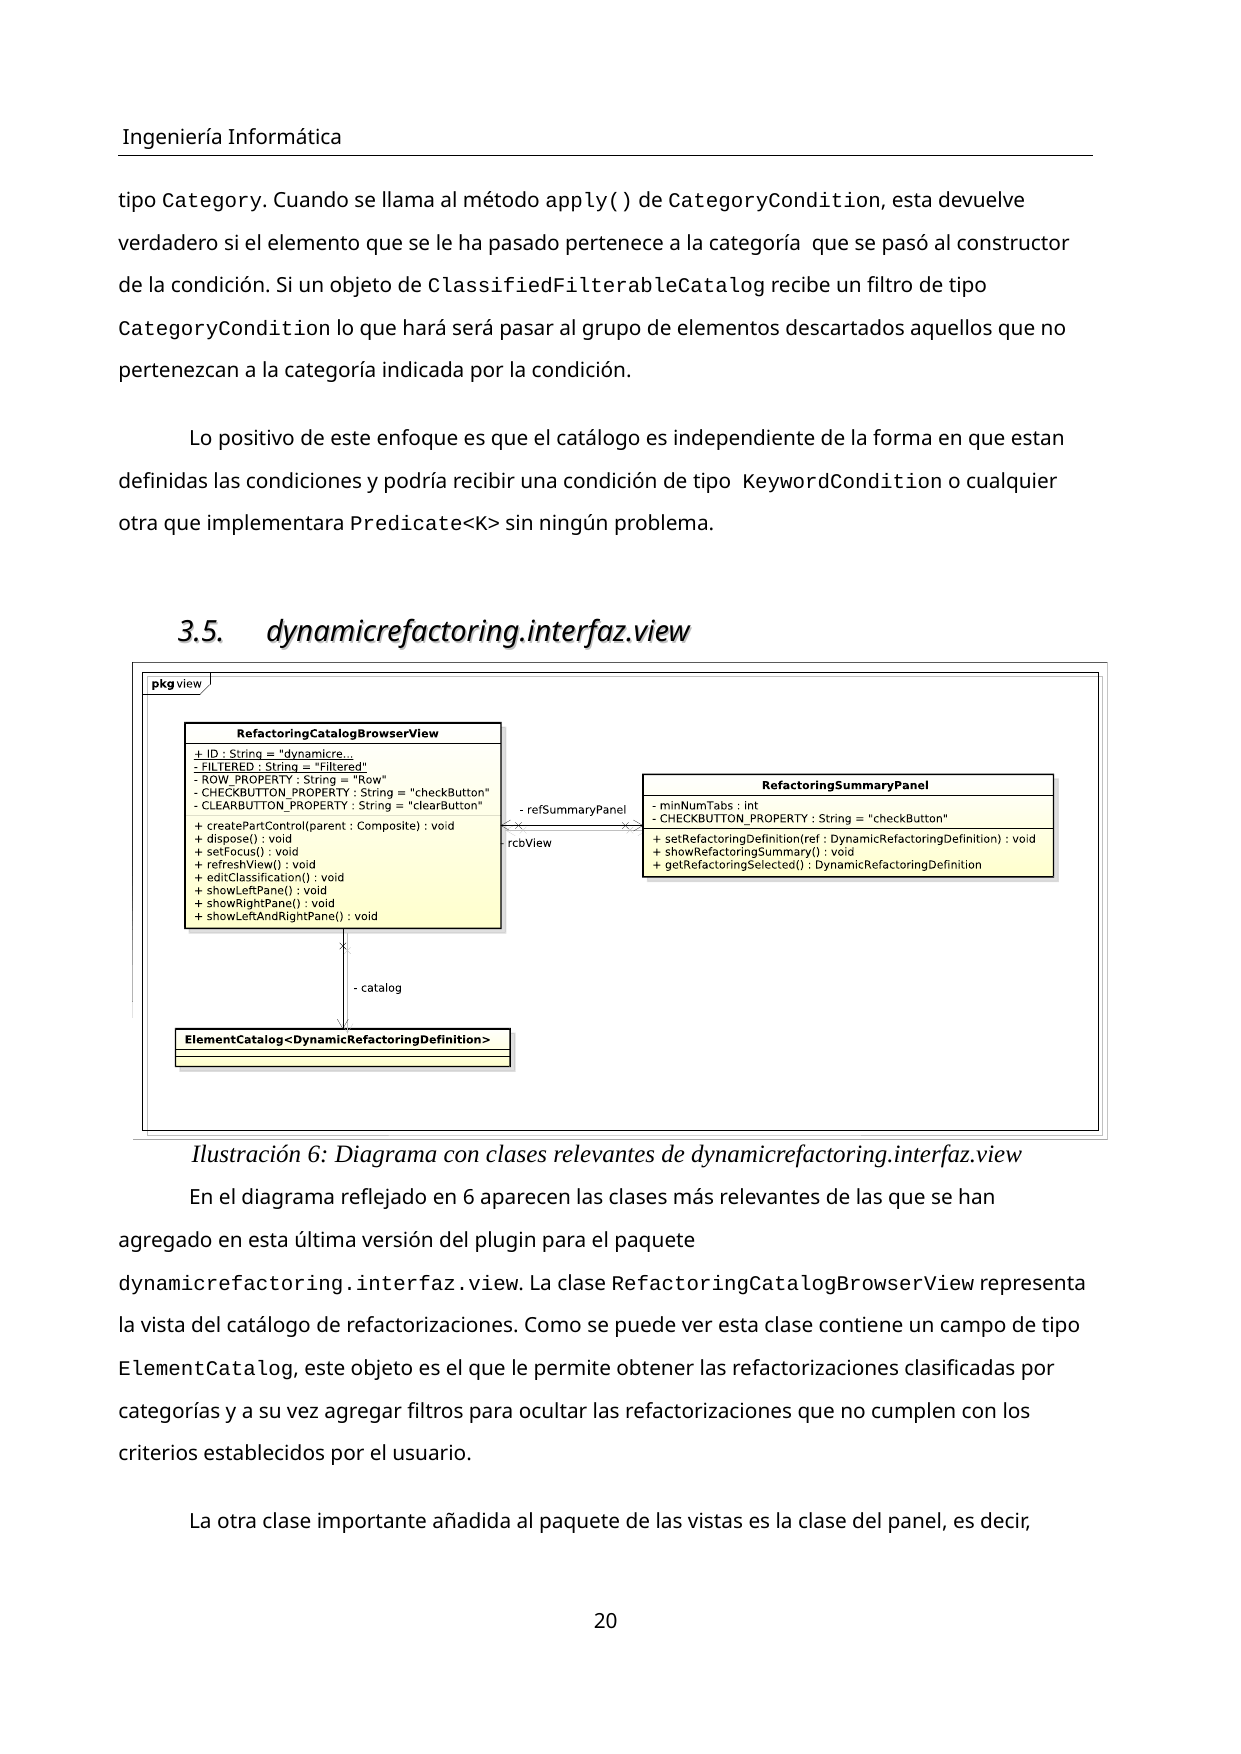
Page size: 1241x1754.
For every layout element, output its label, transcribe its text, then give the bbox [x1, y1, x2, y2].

text Lo positivo de este enfoque es que el catálogo es independiente de la forma en que estan definidas las condiciones y podría recibir una condición de tipo KeywordCondition o cualquier otra que implementara Predicate<K> sin ningún problema. [118, 423, 1093, 537]
subtitle dynamicrefactoring.interfaz.view [177, 610, 1093, 650]
text Ilustración 6: Diagrama con clases relevantes de dynamicrefactoring.interfaz.view [121, 675, 1095, 1168]
text La otra clase importante añadida al paquete de las vistas es la clase del panel, es decir, [118, 1506, 1093, 1534]
text En el diagrama reflejado en Ilustración 6 aparecen las clases más relevantes de las que se han agregado en esta última versión del plugin para el paquete dynamicrefactoring.interfaz.view. La clase RefactoringCatalogBrowserView representa la vista del catálogo de refactorizaciones. Como se puede ver esta clase contiene un campo de tipo ElementCatalog, este objeto es el que le permite obtener las refactorizaciones clasificadas por categorías y a su vez agregar filtros para ocultar las refactorizaciones que no cumplen con los criterios establecidos por el usuario. [118, 662, 1093, 1467]
text tipo Category. Cuando se llama al método apply() de CategoryCondition, esta devuelve verdadero si el elemento que se le ha pasado pertenece a la categoría que se pasó al constructor de la condición. Si un objeto de ClassifiedFilterableCatalog recibe un filtro de tipo CategoryCondition lo que hará será pasar al grupo de elementos descartados aquellos que no pertenezcan a la categoría indicada por la condición. [118, 185, 1093, 384]
